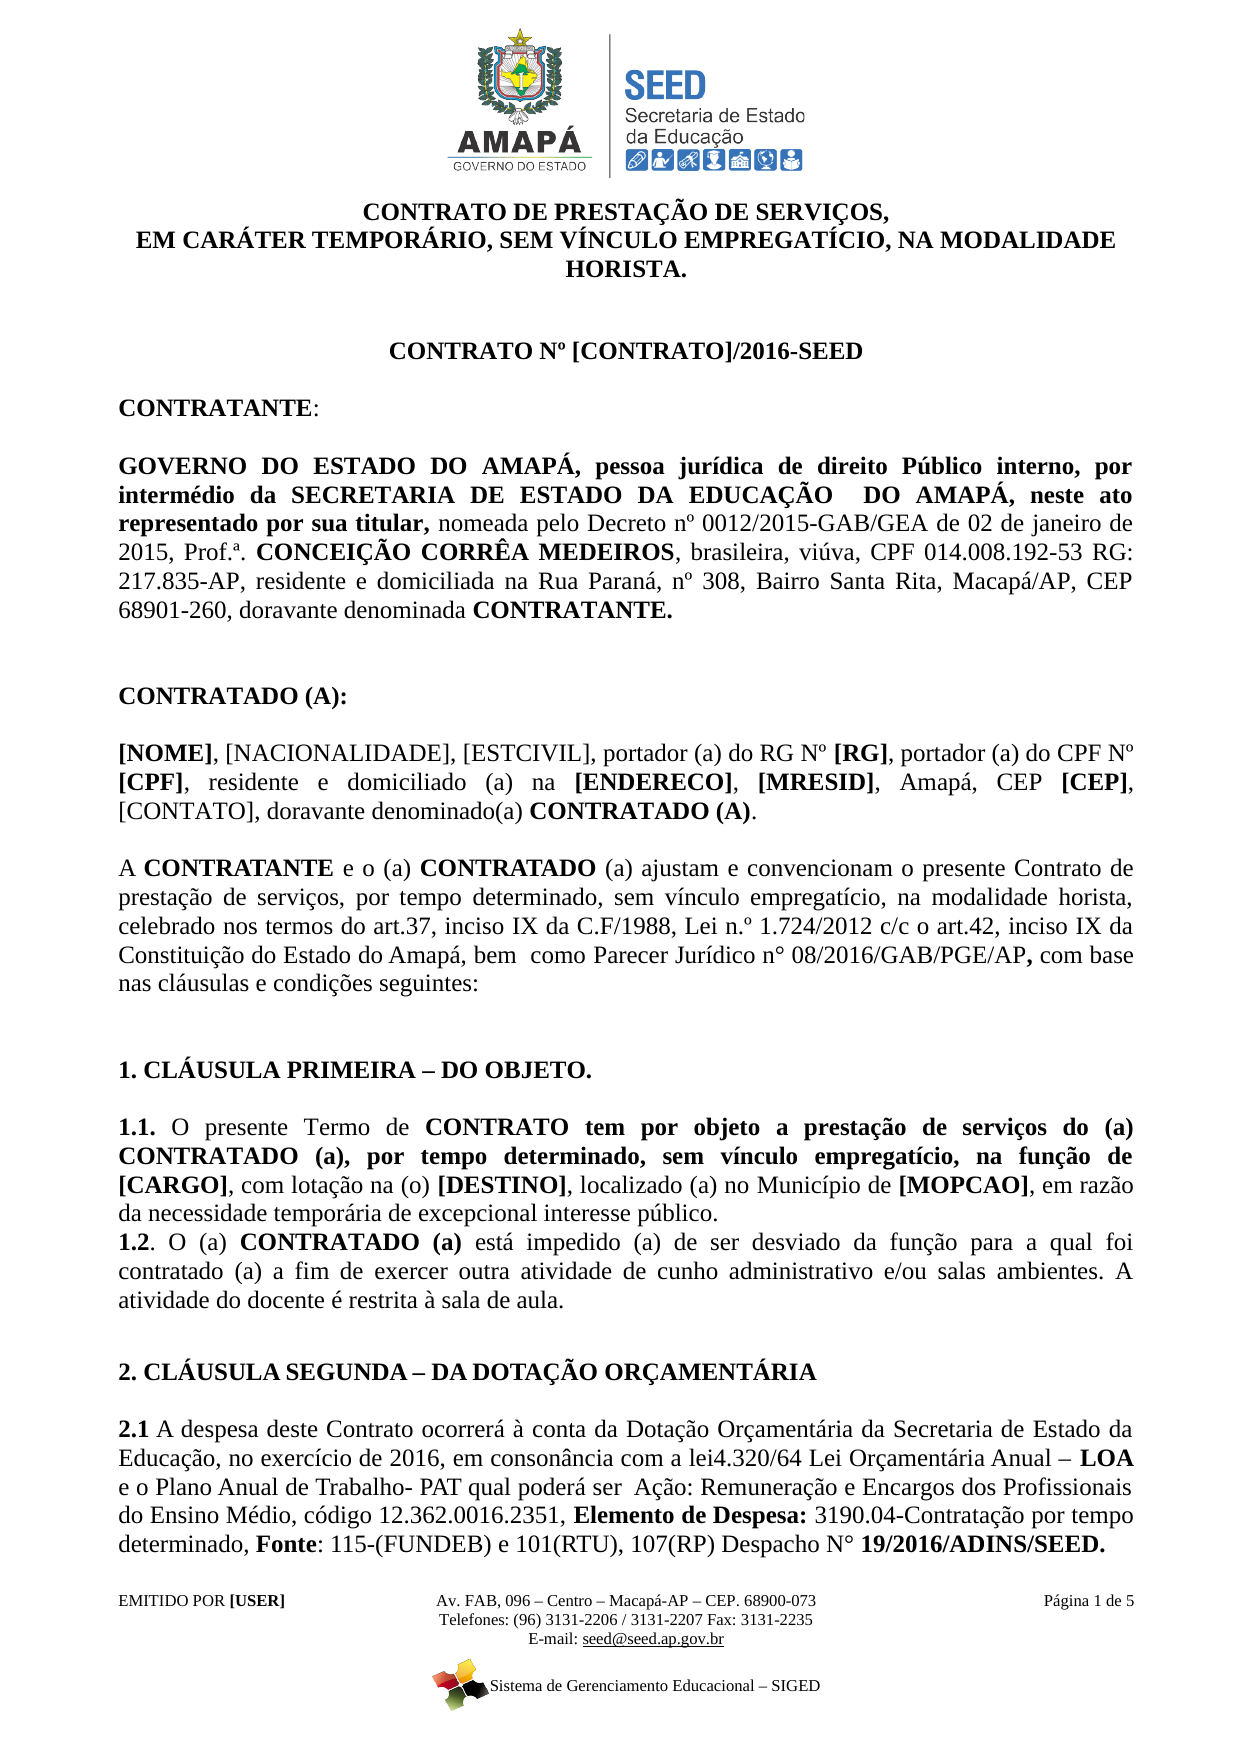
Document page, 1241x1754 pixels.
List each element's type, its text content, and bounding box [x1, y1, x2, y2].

text 2.1 A despesa deste Contrato ocorrerá à conta da Dotação Orçamentária da Secretaria de Estado da Educação, no exercício de 2016, em consonância com a lei4.320/64 Lei Orçamentária Anual – LOA e o Plano Anual de Trabalho- PAT qual poderá ser Ação: Remuneração e Encargos dos Profissionais do Ensino Médio, código 12.362.0016.2351, Elemento de Despesa: 3190.04-Contratação por tempo determinado, Fonte: 115-(FUNDEB) e 101(RTU), 107(RP) Despacho N° 19/2016/ADINS/SEED. [118, 1414, 1134, 1558]
text EM CARÁTER TEMPORÁRIO, SEM VÍNCULO EMPREGATÍCIO, NA MODALIDADE HORISTA. [118, 226, 1134, 283]
picture [447, 28, 805, 178]
text 2. CLÁUSULA SEGUNDA – DA DOTAÇÃO ORÇAMENTÁRIA [118, 1357, 1134, 1385]
text CONTRATANTE: [118, 393, 1134, 422]
text 1. CLÁUSULA PRIMEIRA – DO OBJETO. [118, 1055, 1134, 1083]
text CONTRATO DE PRESTAÇÃO DE SERVIÇOS, [118, 197, 1134, 226]
picture [431, 1659, 490, 1711]
text A CONTRATANTE e o (a) CONTRATADO (a) ajustam e convencionam o presente Contrato de prestação de serviços, por tempo determinado, sem vínculo empregatício, na modalidade horista, celebrado nos termos do art.37, inciso IX da C.F/1988, Lei n.º 1.724/2012 c/c o art.42, inciso IX da Constituição do Estado do Amapá, bem como Parecer Jurídico n° 08/2016/GAB/PGE/AP, com base nas cláusulas e condições seguintes: [118, 853, 1134, 997]
text CONTRATO Nº [CONTRATO]/2016-SEED [118, 336, 1134, 365]
text 1.2. O (a) CONTRATADO (a) está impedido (a) de ser desviado da função para a qual foi contratado (a) a fim de exercer outra atividade de cunho administrativo e/ou salas ambientes. A atividade do docente é restrita à sala de aula. [118, 1227, 1134, 1313]
subtitle 1.1. O presente Termo de CONTRATO tem por objeto a prestação de serviços do (a) CONTRATADO (a), por tempo determinado, sem vínculo empregatício, na função de [CARGO], com lotação na (o) [DESTINO], localizado (a) no Município de [MOPCAO], em razão da necessidade temporária de excepcional interesse público. [118, 1112, 1134, 1227]
text CONTRATADO (A): [118, 681, 1134, 710]
text GOVERNO DO ESTADO DO AMAPÁ, pessoa jurídica de direito Público interno, por intermédio da SECRETARIA DE ESTADO DA EDUCAÇÃO DO AMAPÁ, neste ato representado por sua titular, nomeada pelo Decreto nº 0012/2015-GAB/GEA de 02 de janeiro de 2015, Prof.ª. CONCEIÇÃO CORRÊA MEDEIROS, brasileira, viúva, CPF 014.008.192-53 RG: 217.835-AP, residente e domiciliada na Rua Paraná, nº 308, Bairro Santa Rita, Macapá/AP, CEP 68901-260, doravante denominada CONTRATANTE. [118, 451, 1134, 623]
text [NOME], [NACIONALIDADE], [ESTCIVIL], portador (a) do RG Nº [RG], portador (a) do CPF Nº [CPF], residente e domiciliado (a) na [ENDERECO], [MRESID], Amapá, CEP [CEP], [CONTATO], doravante denominado(a) CONTRATADO (A). [118, 738, 1134, 825]
